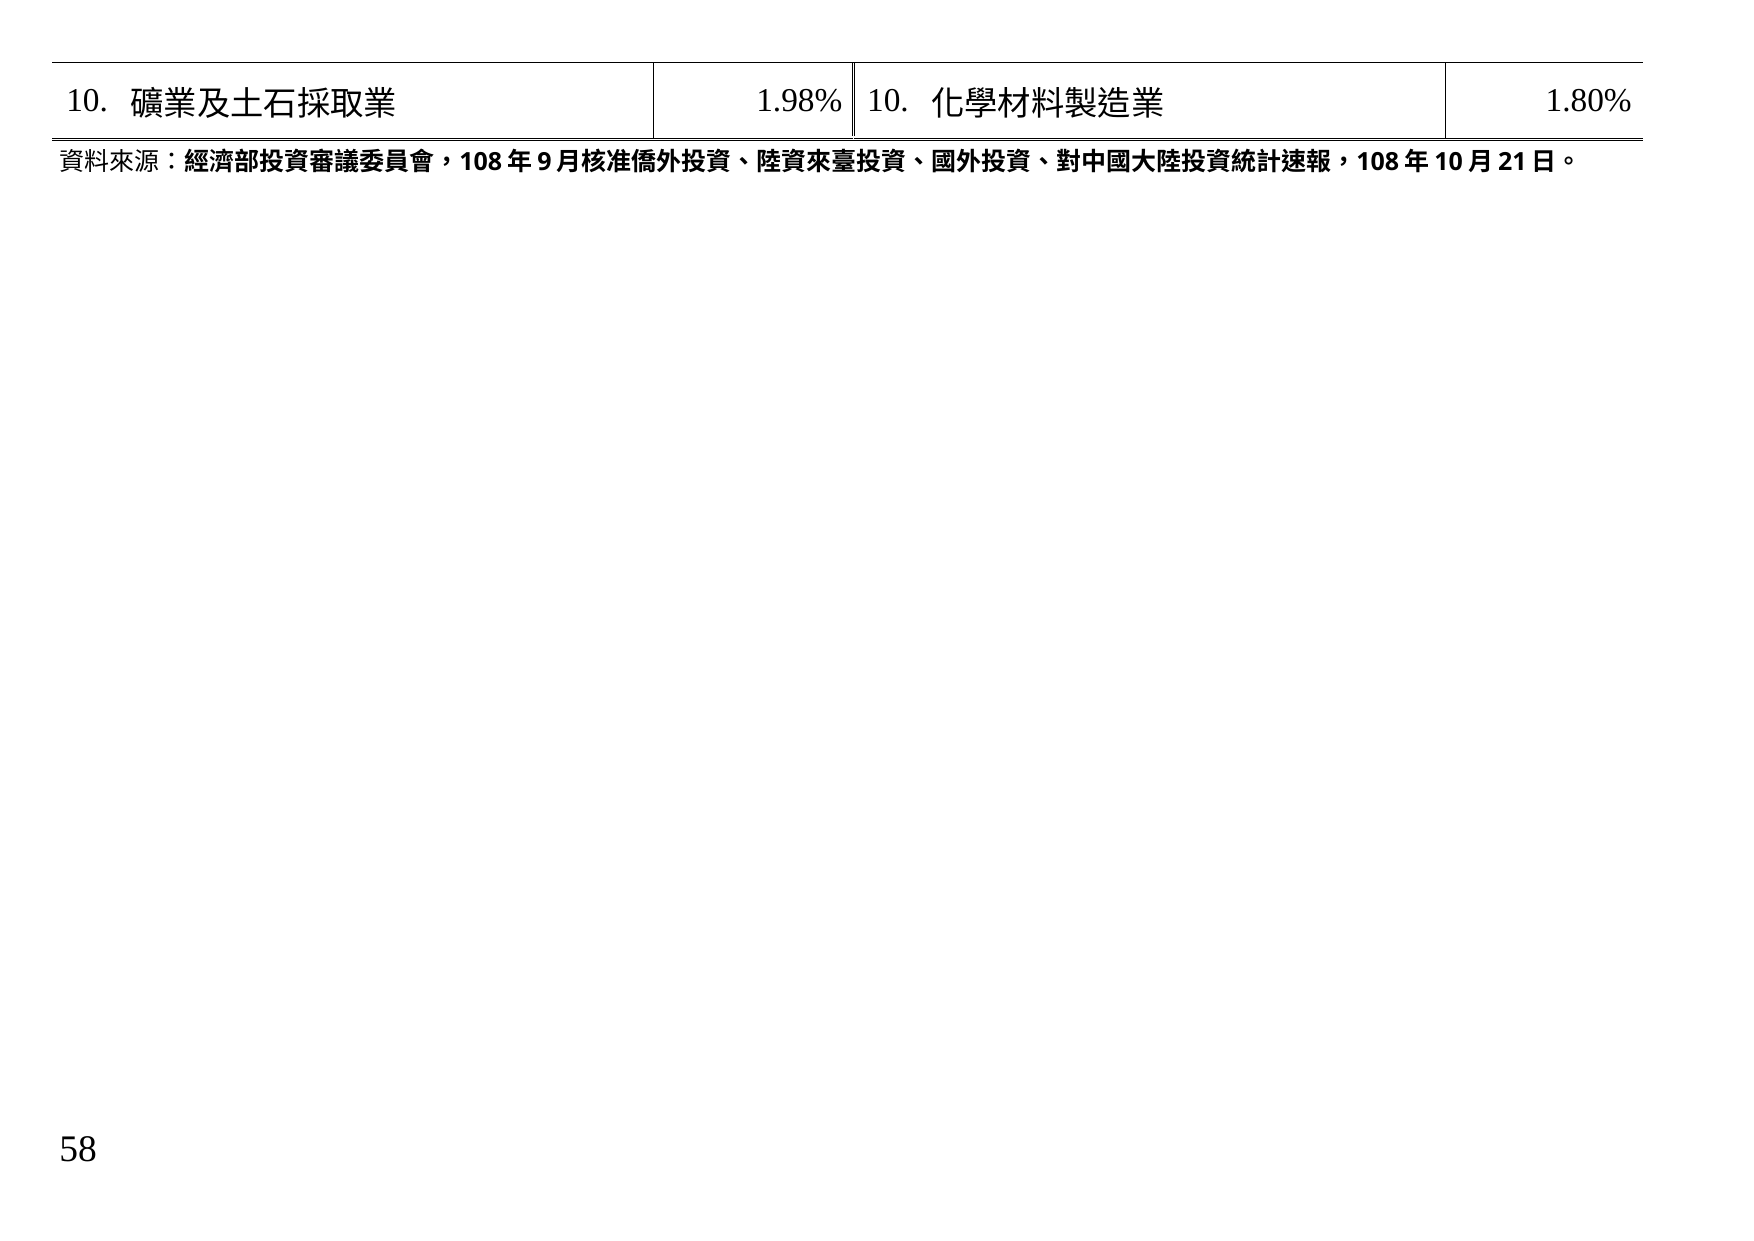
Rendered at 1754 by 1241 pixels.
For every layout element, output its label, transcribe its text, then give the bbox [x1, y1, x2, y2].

subtitle 資料來源：經濟部投資審議委員會，108年9月核准僑外投資、陸資來臺投資、國外投資、對中國大陸投資統計速報，108年10月21日。 [59, 141, 1636, 179]
table_cell 1.98% [654, 63, 853, 138]
table_cell 1.80% [1446, 63, 1643, 138]
table_cell 10. [853, 63, 920, 138]
table_cell 10. [52, 63, 119, 138]
table_cell 礦業及土石採取業 [119, 63, 653, 138]
table_cell 化學材料製造業 [920, 63, 1445, 138]
